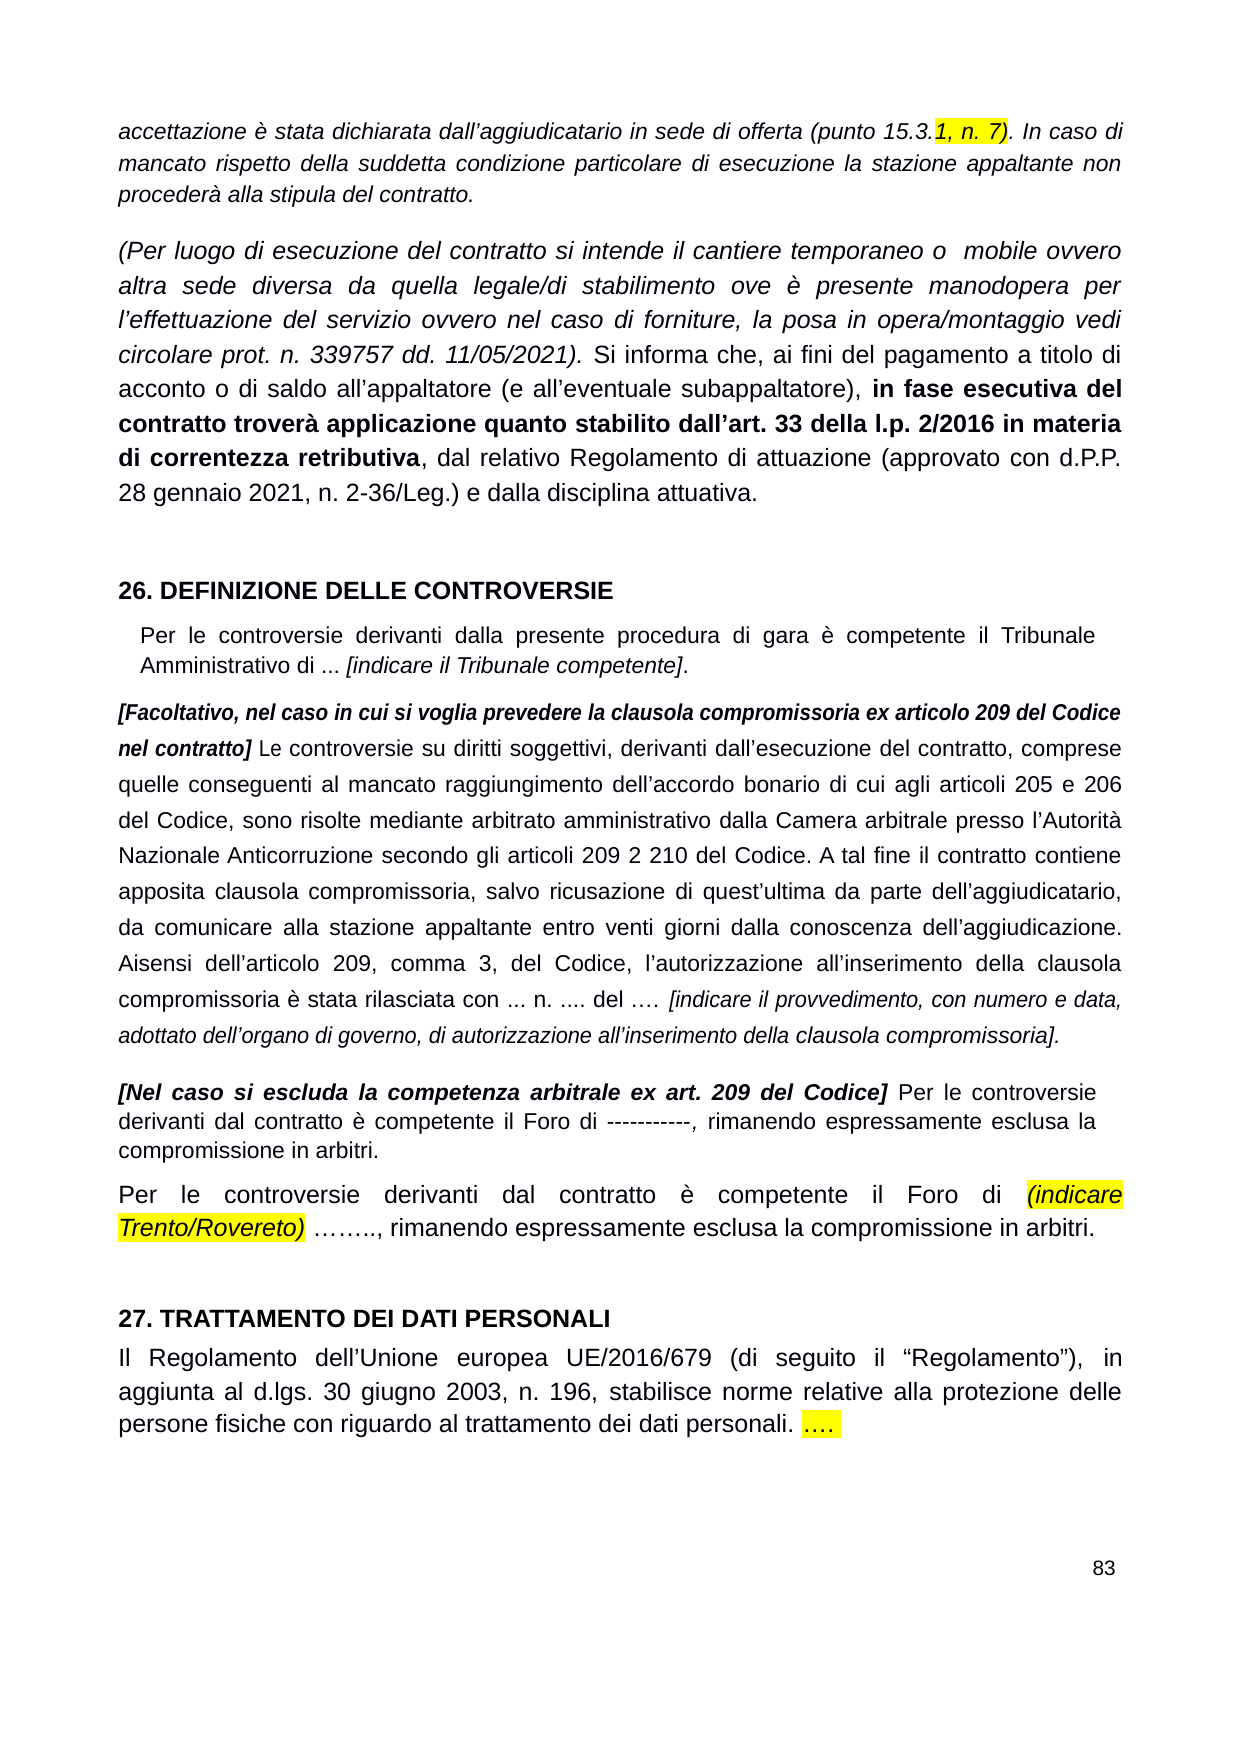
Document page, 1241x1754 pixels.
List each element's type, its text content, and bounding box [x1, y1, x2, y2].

text 27. TRATTAMENTO DEI DATI PERSONALI [118, 1304, 1123, 1333]
text [Facoltativo, nel caso in cui si voglia prevedere la clausola compromissoria ex articolo 209 del Codice nel contratto] Le controversie su diritti soggettivi, derivanti dall’esecuzione del contratto, comprese quelle conseguenti al mancato raggiungimento dell’accordo bonario di cui agli articoli 205 e 206 del Codice, sono risolte mediante arbitrato amministrativo dalla Camera arbitrale presso l’Autorità Nazionale Anticorruzione secondo gli articoli 209 2 210 del Codice. A tal fine il contratto contiene apposita clausola compromissoria, salvo ricusazione di quest’ultima da parte dell’aggiudicatario, da comunicare alla stazione appaltante entro venti giorni dalla conoscenza dell’aggiudicazione. Aisensi dell’articolo 209, comma 3, del Codice, l’autorizzazione all’inserimento della clausola compromissoria è stata rilasciata con ... n. .... del .… [indicare il provvedimento, con numero e data, adottato dell’organo di governo, di autorizzazione all’inserimento della clausola compromissoria]. [118, 699, 1123, 1048]
text (Per luogo di esecuzione del contratto si intende il cantiere temporaneo o mobile ovvero altra sede diversa da quella legale/di stabilimento ove è presente manodopera per l’effettuazione del servizio ovvero nel caso di forniture, la posa in opera/montaggio vedi circolare prot. n. 339757 dd. 11/05/2021). Si informa che, ai fini del pagamento a titolo di acconto o di saldo all’appaltatore (e all’eventuale subappaltatore), in fase esecutiva del contratto troverà applicazione quanto stabilito dall’art. 33 della l.p. 2/2016 in materia di correntezza retributiva, dal relativo Regolamento di attuazione (approvato con d.P.P. 28 gennaio 2021, n. 2-36/Leg.) e dalla disciplina attuativa. [118, 236, 1123, 506]
text Il Regolamento dell’Unione europea UE/2016/679 (di seguito il “Regolamento”), in aggiunta al d.lgs. 30 giugno 2003, n. 196, stabilisce norme relative alla protezione delle persone fisiche con riguardo al trattamento dei dati personali. …. [118, 1343, 1123, 1438]
subtitle 26. DEFINIZIONE DELLE CONTROVERSIE [118, 576, 1123, 605]
text Per le controversie derivanti dalla presente procedura di gara è competente il Tribunale Amministrativo di ... [indicare il Tribunale competente]. [140, 622, 1097, 678]
text accettazione è stata dichiarata dall’aggiudicatario in sede di offerta (punto 15.3.1, n. 7). In caso di mancato rispetto della suddetta condizione particolare di esecuzione la stazione appaltante non procederà alla stipula del contratto. [118, 118, 1123, 208]
text [Nel caso si escluda la competenza arbitrale ex art. 209 del Codice] Per le controversie derivanti dal contratto è competente il Foro di -----------, rimanendo espressamente esclusa la compromissione in arbitri. [118, 1078, 1097, 1164]
text Per le controversie derivanti dal contratto è competente il Foro di (indicare Trento/Rovereto) …….., rimanendo espressamente esclusa la compromissione in arbitri. [118, 1180, 1123, 1242]
